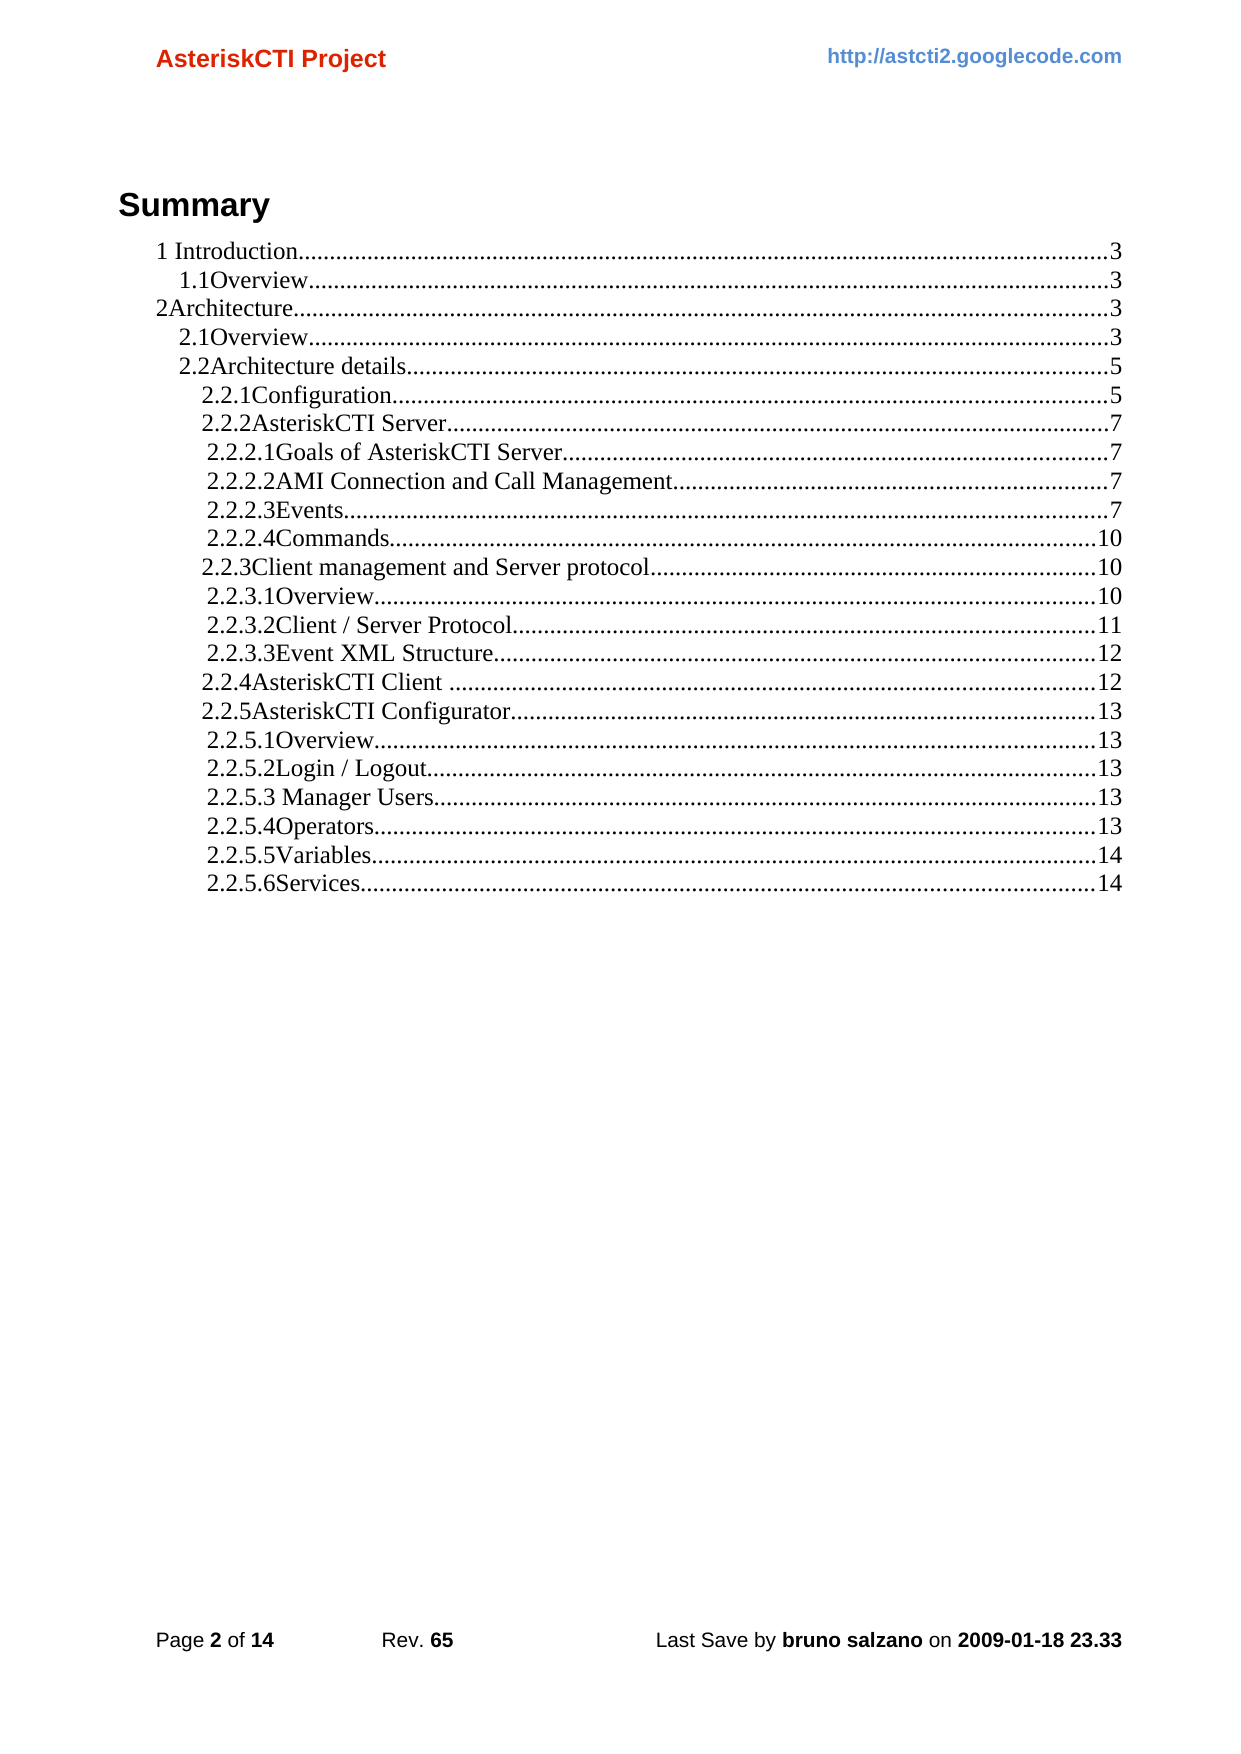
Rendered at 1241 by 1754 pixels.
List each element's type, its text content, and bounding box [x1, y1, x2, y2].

text 2.2Architecture details 5 [141, 351, 1122, 380]
text 2.2.5.2Login / Logout 13 [207, 753, 1122, 782]
text 2.2.5.4Operators 13 [207, 811, 1122, 840]
text 2.2.5.6Services 14 [207, 868, 1122, 897]
text 1 Introduction 3 [118, 236, 1122, 265]
text 2.2.3.3Event XML Structure 12 [207, 638, 1122, 667]
subtitle Summary [118, 185, 1122, 223]
text 1.1Overview 3 [141, 265, 1122, 293]
text 2.2.3.2Client / Server Protocol 11 [207, 610, 1122, 638]
text 2Architecture 3 [118, 293, 1122, 322]
text 2.2.2.2AMI Connection and Call Management 7 [207, 466, 1122, 495]
text 2.2.3Client management and Server protocol 10 [164, 552, 1122, 581]
text 2.2.5AsteriskCTI Configurator 13 [164, 696, 1122, 725]
text 2.2.2.1Goals of AsteriskCTI Server 7 [207, 437, 1122, 466]
text 2.2.5.3 Manager Users 13 [207, 782, 1122, 811]
text 2.2.1Configuration 5 [164, 380, 1122, 408]
text 2.2.5.1Overview 13 [207, 725, 1122, 753]
text 2.2.5.5Variables 14 [207, 840, 1122, 868]
text 2.2.3.1Overview 10 [207, 581, 1122, 610]
text 2.2.2.3Events 7 [207, 495, 1122, 523]
text 2.2.2AsteriskCTI Server 7 [164, 408, 1122, 437]
text 2.2.4AsteriskCTI Client 12 [164, 667, 1122, 696]
text 2.1Overview 3 [141, 322, 1122, 351]
text 2.2.2.4Commands 10 [207, 523, 1122, 552]
